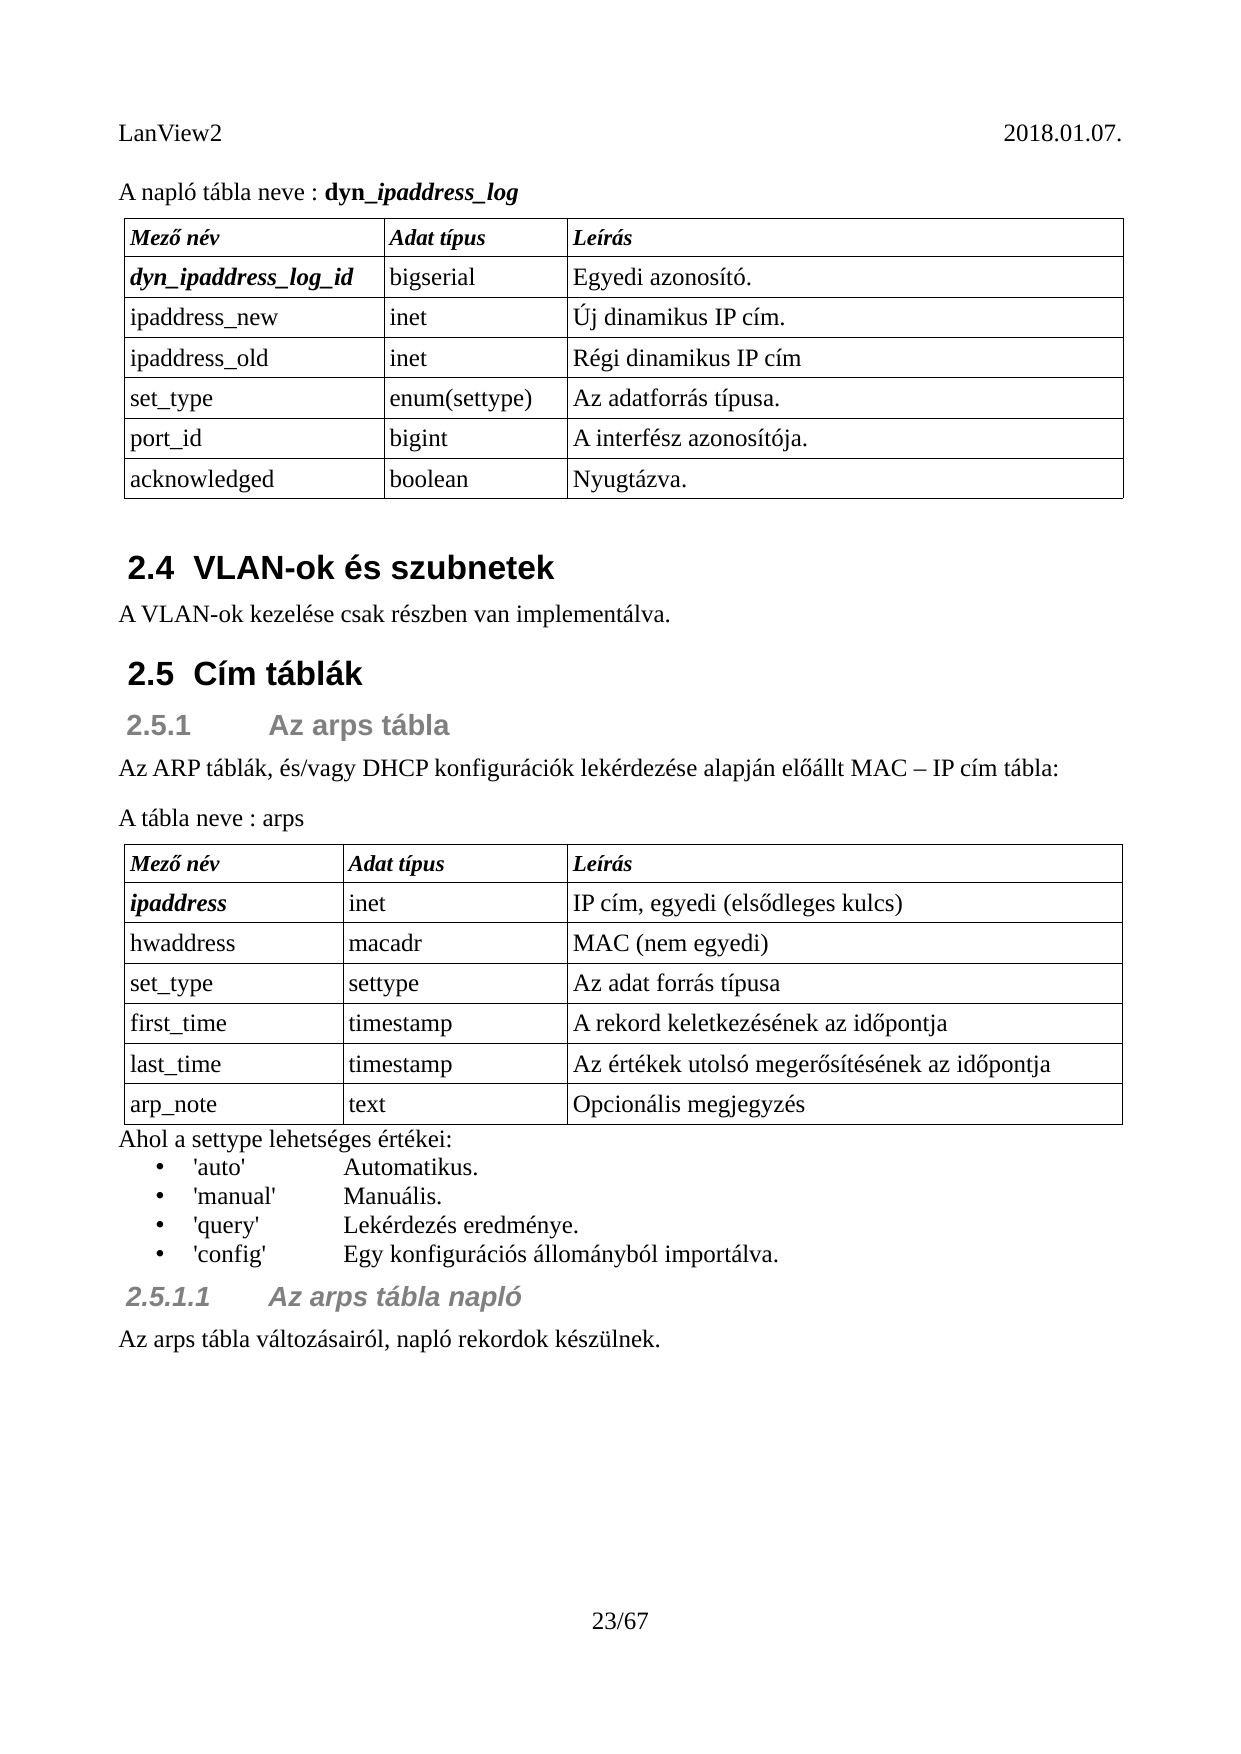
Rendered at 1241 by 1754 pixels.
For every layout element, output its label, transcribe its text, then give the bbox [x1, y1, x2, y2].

table_cell hwaddress [125, 923, 343, 962]
table_cell enum(settype) [385, 378, 567, 417]
list 'auto' Automatikus. [156, 1152, 1122, 1181]
table_cell inet [344, 883, 567, 922]
table_cell boolean [385, 459, 567, 498]
table_cell timestamp [344, 1044, 567, 1083]
table_cell dyn_ipaddress_log_id [125, 257, 384, 297]
table_cell Opcionális megjegyzés [568, 1084, 1122, 1124]
table_cell set_type [125, 964, 343, 1003]
table_cell IP cím, egyedi (elsődleges kulcs) [568, 883, 1122, 922]
table_cell timestamp [344, 1004, 567, 1043]
table_header Leírás [568, 845, 1122, 882]
table_cell bigint [385, 419, 567, 458]
table_header Mező név [125, 845, 343, 882]
table_cell A interfész azonosítója. [568, 419, 1123, 458]
text A VLAN-ok kezelése csak részben van implementálva. [118, 599, 1122, 628]
table_cell first_time [125, 1004, 343, 1043]
table_cell bigserial [385, 257, 567, 297]
table_cell Régi dinamikus IP cím [568, 338, 1123, 377]
table_cell Nyugtázva. [568, 459, 1123, 498]
table_cell ipaddress_new [125, 298, 384, 337]
table_cell acknowledged [125, 459, 384, 498]
table_cell settype [344, 964, 567, 1003]
list 'manual' Manuális. [156, 1181, 1122, 1210]
table_cell macadr [344, 923, 567, 962]
text Az arps tábla változásairól, napló rekordok készülnek. [118, 1324, 1122, 1353]
table_cell A rekord keletkezésének az időpontja [568, 1004, 1122, 1043]
text Az ARP táblák, és/vagy DHCP konfigurációk lekérdezése alapján előállt MAC – IP cím tábla: [118, 753, 1122, 782]
table_cell MAC (nem egyedi) [568, 923, 1122, 962]
table_cell port_id [125, 419, 384, 458]
table_header Adat típus [385, 219, 567, 256]
table_cell Az adatforrás típusa. [568, 378, 1123, 417]
table_cell ipaddress [125, 883, 343, 922]
table_cell ipaddress_old [125, 338, 384, 377]
table_cell last_time [125, 1044, 343, 1083]
table_cell Új dinamikus IP cím. [568, 298, 1123, 337]
table_cell text [344, 1084, 567, 1124]
table_cell inet [385, 338, 567, 377]
text A napló tábla neve : dyn_ipaddress_log [118, 177, 1122, 206]
list 'config' Egy konfigurációs állományból importálva. [156, 1239, 1122, 1267]
list 'query' Lekérdezés eredménye. [156, 1210, 1122, 1239]
subtitle Az arps tábla napló [118, 1280, 1122, 1312]
table_cell Egyedi azonosító. [568, 257, 1123, 297]
table_cell arp_note [125, 1084, 343, 1124]
table_cell set_type [125, 378, 384, 417]
table_cell inet [385, 298, 567, 337]
table_header Mező név [125, 219, 384, 256]
table_header Adat típus [344, 845, 567, 882]
table_cell Az értékek utolsó megerősítésének az időpontja [568, 1044, 1122, 1083]
subtitle VLAN-ok és szubnetek [118, 548, 1122, 586]
subtitle Az arps tábla [118, 707, 1122, 741]
table_header Leírás [568, 219, 1123, 256]
text Ahol a settype lehetséges értékei: [118, 1124, 1122, 1152]
subtitle Cím táblák [118, 654, 1122, 693]
text A tábla neve : arps [118, 803, 1122, 831]
table_cell Az adat forrás típusa [568, 964, 1122, 1003]
